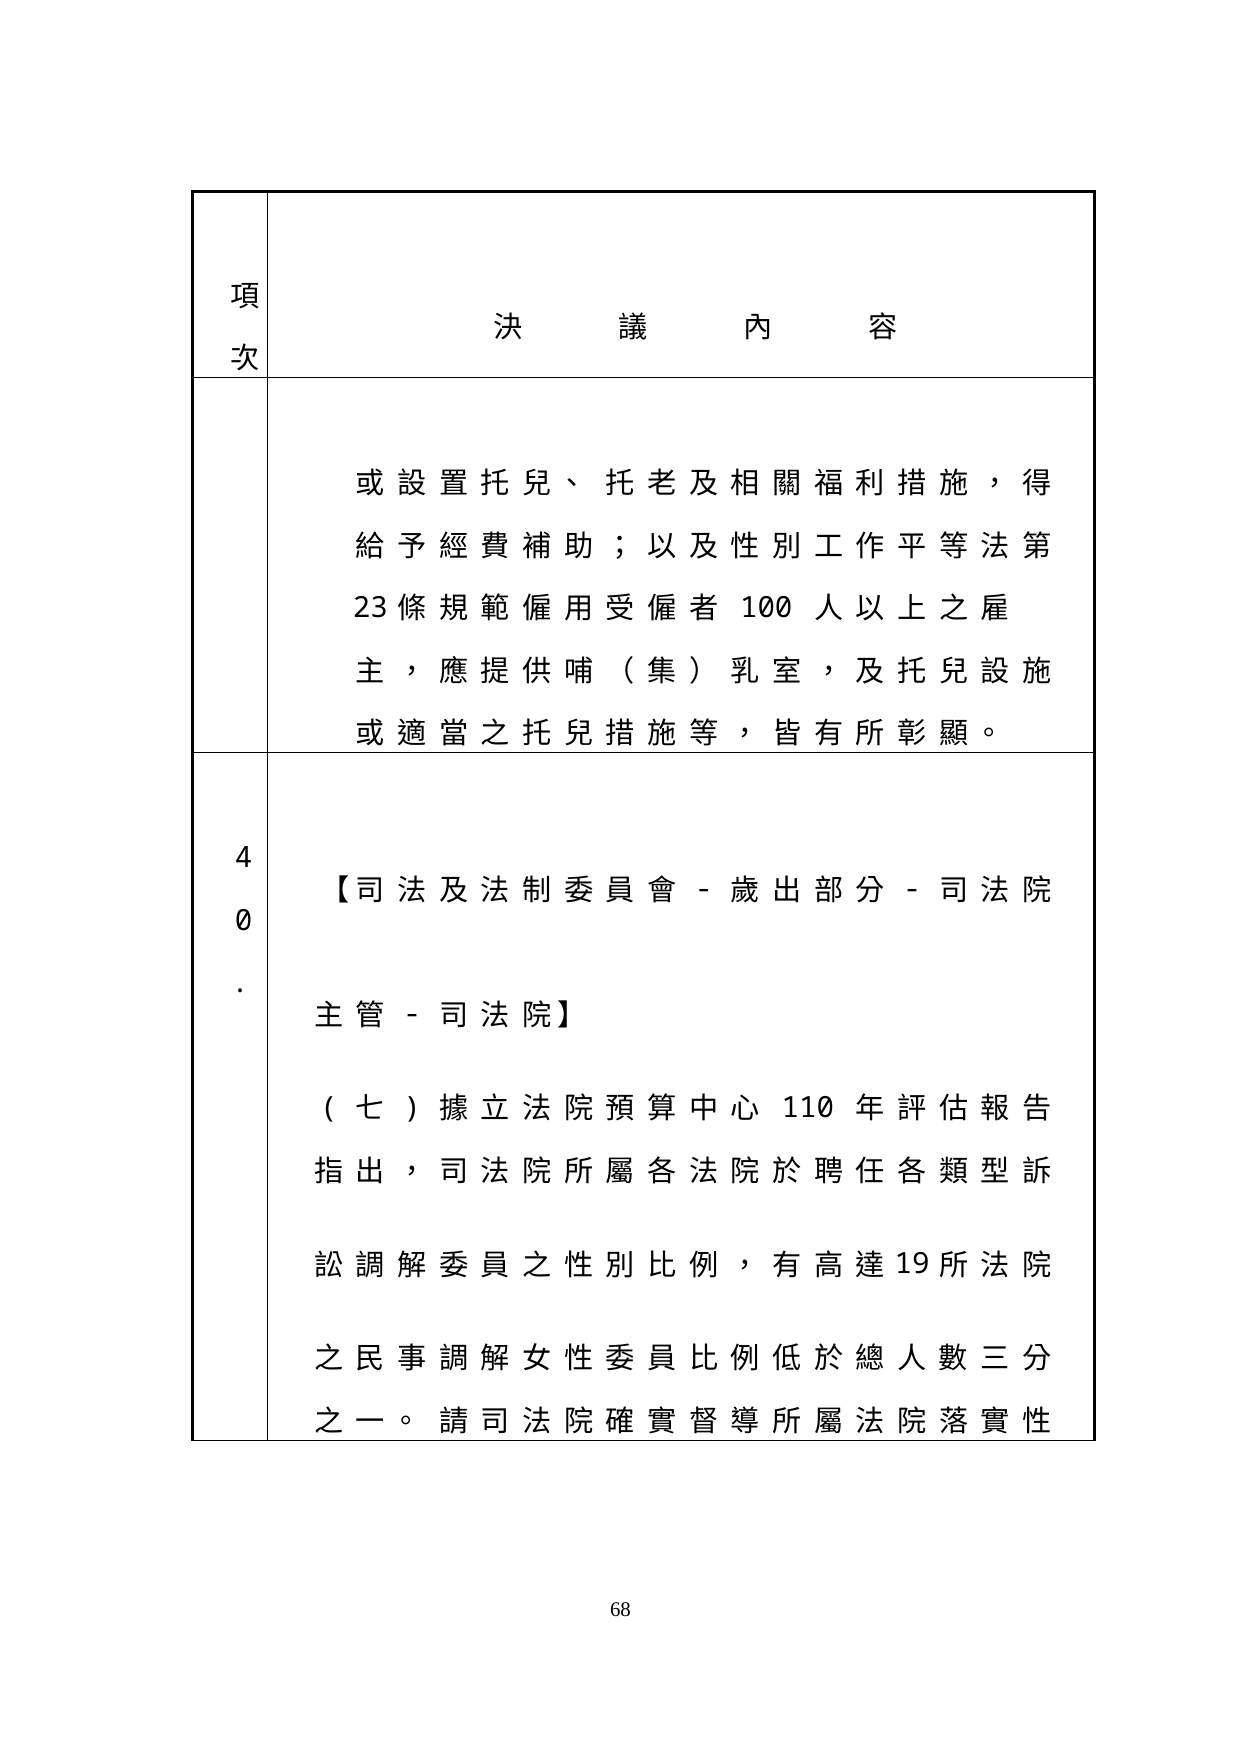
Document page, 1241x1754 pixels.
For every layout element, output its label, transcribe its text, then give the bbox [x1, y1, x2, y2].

table_header 項次 [194, 193, 267, 377]
table_cell [194, 378, 267, 752]
table_header 決 議 內 容 [268, 193, 1093, 377]
table_cell 【司法及法制委員會-歲出部分-司法院主管-司法院】 (七)據立法院預算中心110年評估報告指出，司法院所屬各法院於聘任各類型訴訟調解委員之性別比例，有高達19所法院之民事調解女性委員比例低於總人數三分之一。請司法院確實督導所屬法院落實性 [268, 753, 1093, 1439]
table_cell 或設置托兒、托老及相關福利措施，得給予經費補助；以及性別工作平等法第23條規範僱用受僱者100人以上之雇主，應提供哺（集）乳室，及托兒設施或適當之托兒措施等，皆有所彰顯。 [268, 378, 1093, 752]
table_cell 40. [194, 753, 267, 1439]
